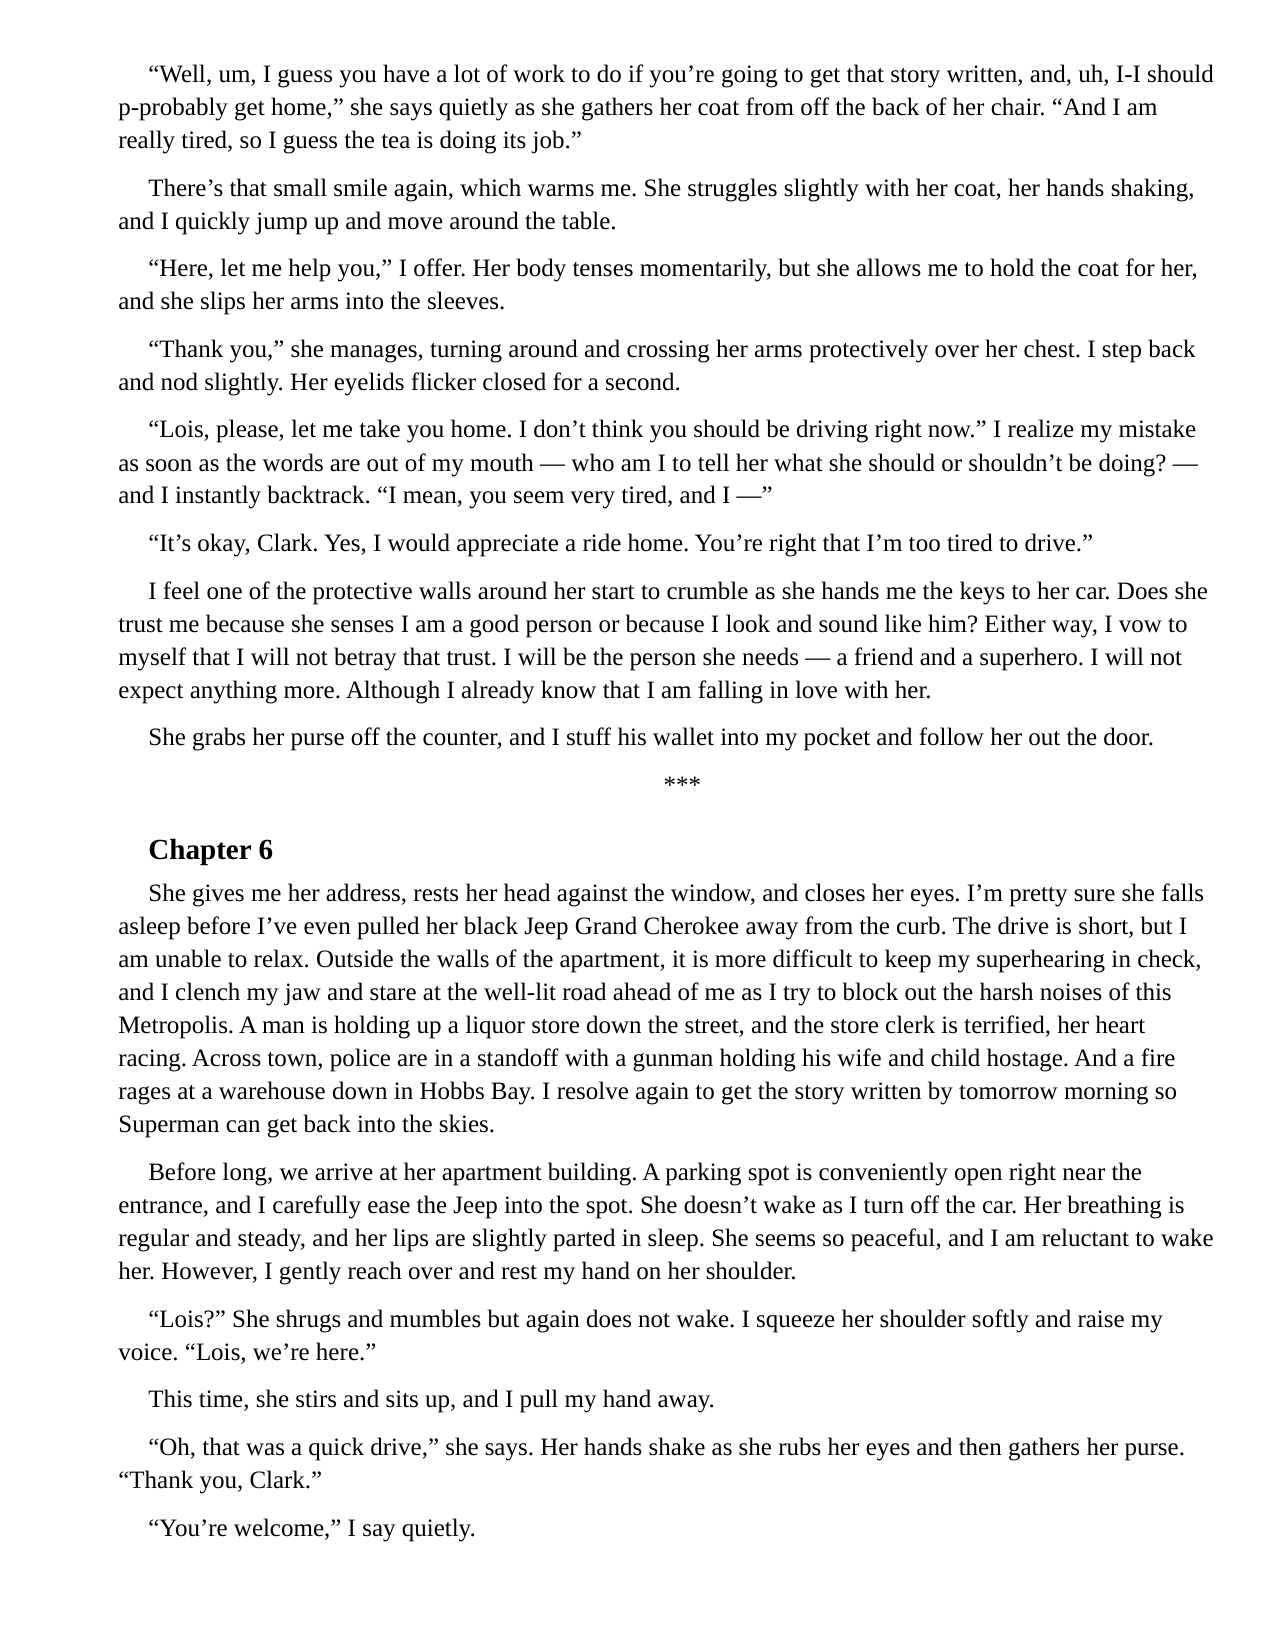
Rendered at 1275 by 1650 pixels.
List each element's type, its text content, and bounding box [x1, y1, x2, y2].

subtitle Chapter 6 [118, 832, 1216, 866]
text “Thank you,” she manages, turning around and crossing her arms protectively over her chest. I step back and nod slightly. Her eyelids flicker closed for a second. [118, 334, 1216, 396]
text “Well, um, I guess you have a lot of work to do if you’re going to get that story written, and, uh, I-I should p-probably get home,” she says quietly as she gathers her coat from off the back of her chair. “And I am really tired, so I guess the tea is doing its job.” [118, 59, 1216, 154]
text “Lois, please, let me take you home. I don’t think you should be driving right now.” I realize my mistake as soon as the words are out of my mouth — who am I to tell her what she should or shouldn’t be doing? — and I instantly backtrack. “I mean, you seem very tired, and I —” [118, 414, 1216, 509]
text “You’re welcome,” I say quietly. [118, 1513, 1216, 1541]
text Before long, we arrive at her apartment building. A parking spot is conveniently open right near the entrance, and I carefully ease the Jeep into the spot. She doesn’t wake as I turn off the car. Her breathing is regular and steady, and her lips are slightly parted in sleep. She seems so peaceful, and I am reluctant to wake her. However, I gently reach over and rest my hand on her shoulder. [118, 1157, 1216, 1285]
text “Oh, that was a quick drive,” she says. Her hands shake as she rubs her eyes and then gathers her purse. “Thank you, Clark.” [118, 1432, 1216, 1494]
text There’s that small smile again, which warms me. She struggles slightly with her coat, her hands shaking, and I quickly jump up and move around the table. [118, 173, 1216, 234]
text She gives me her address, rests her head against the window, and closes her eyes. I’m pretty sure she falls asleep before I’ve even pulled her black Jeep Grand Cherokee away from the curb. The drive is short, but I am unable to relax. Outside the walls of the apartment, it is more difficult to keep my superhearing in check, and I clench my jaw and stare at the well-lit road ahead of me as I try to block out the harsh noises of this Metropolis. A man is holding up a liquor store down the street, and the store clerk is terrified, her heart racing. Across town, police are in a standoff with a gunman holding his wife and child hostage. And a fire rages at a warehouse down in Hobbs Bay. I resolve again to get the story written by tomorrow morning so Superman can get back into the skies. [118, 878, 1216, 1138]
text “Lois?” She shrugs and mumbles but again does not wake. I squeeze her shoulder softly and raise my voice. “Lois, we’re here.” [118, 1304, 1216, 1366]
text “Here, let me help you,” I offer. Her body tenses momentarily, but she allows me to hold the coat for her, and she slips her arms into the sleeves. [118, 253, 1216, 315]
text I feel one of the protective walls around her start to crumble as she hands me the keys to her car. Does she trust me because she senses I am a good person or because I look and sound like him? Either way, I vow to myself that I will not betray that trust. I will be the person she needs — a friend and a superhero. I will not expect anything more. Although I already know that I am falling in love with her. [118, 576, 1216, 704]
text “It’s okay, Clark. Yes, I would appreciate a ride home. You’re right that I’m too tired to drive.” [118, 528, 1216, 557]
text *** [118, 770, 1216, 799]
text She grabs her purse off the counter, and I stuff his wallet into my pocket and follow her out the door. [118, 722, 1216, 751]
text This time, she stirs and sits up, and I pull my hand away. [118, 1384, 1216, 1413]
